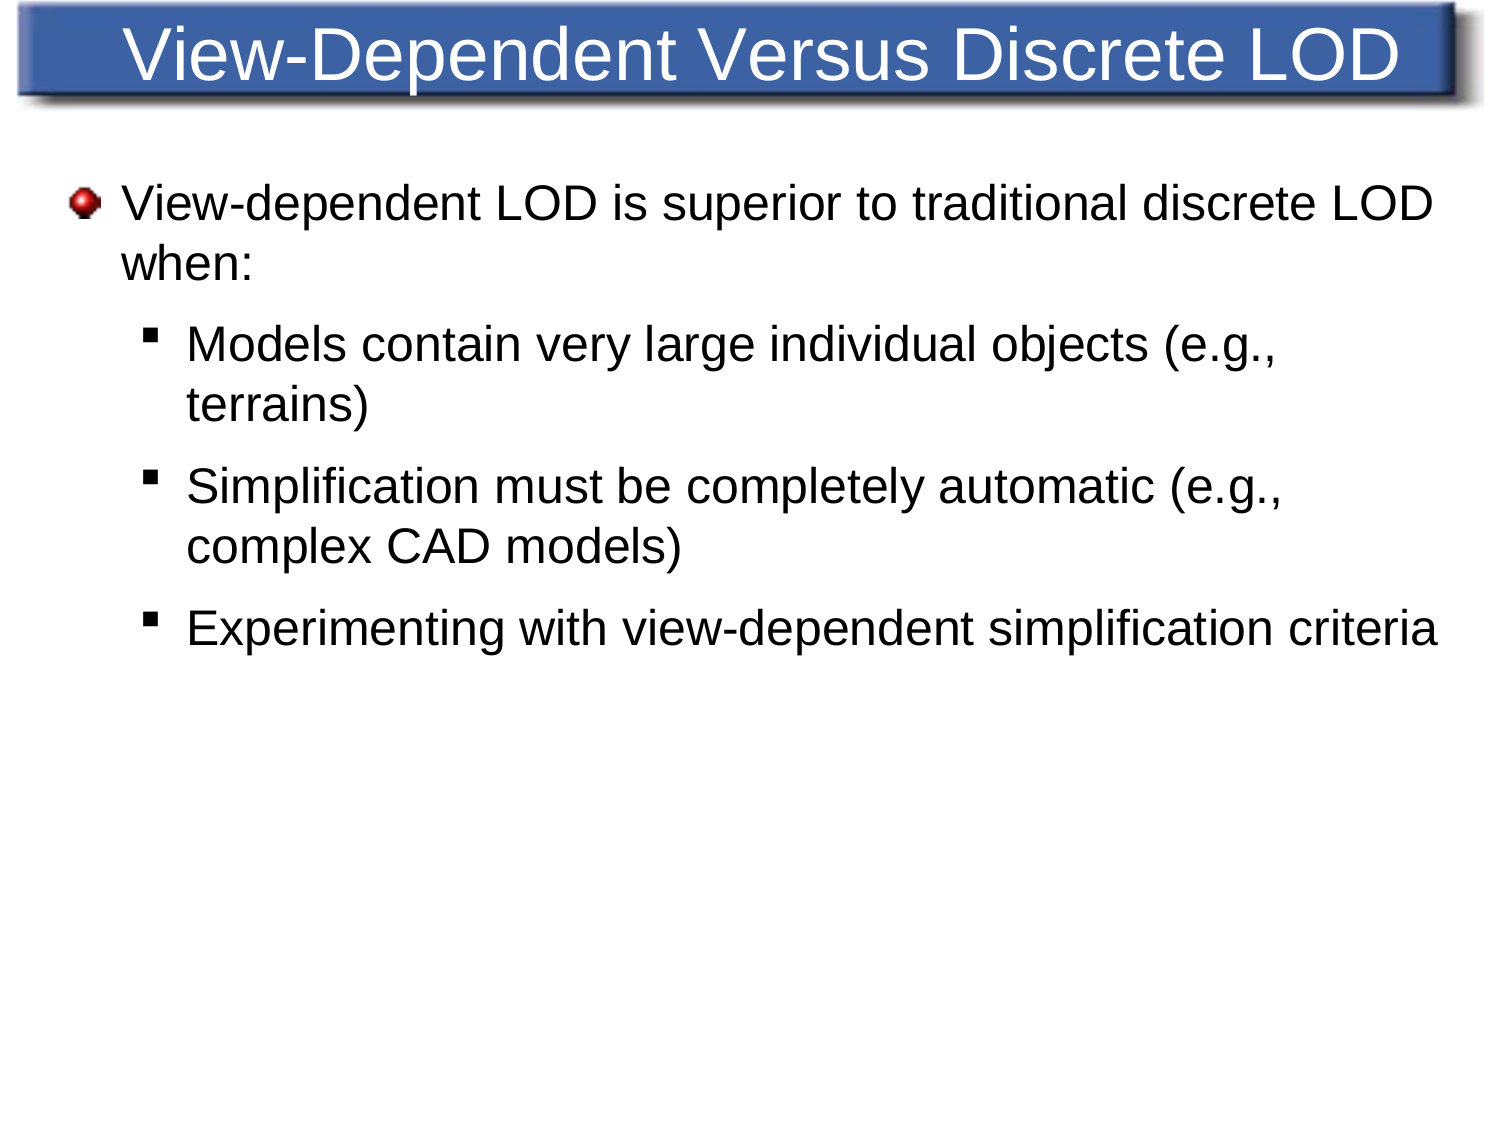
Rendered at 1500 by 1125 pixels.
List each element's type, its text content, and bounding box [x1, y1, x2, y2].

title View-Dependent Versus Discrete LOD [24, 0, 1500, 103]
list View-dependent LOD is superior to traditional discrete LOD when: Models contain very large individual objects (e.g., terrains) Simplification must be completely automatic (e.g., complex CAD models) Experimenting with view-dependent simplification criteria [50, 162, 1463, 1088]
picture [16, 0, 1484, 113]
